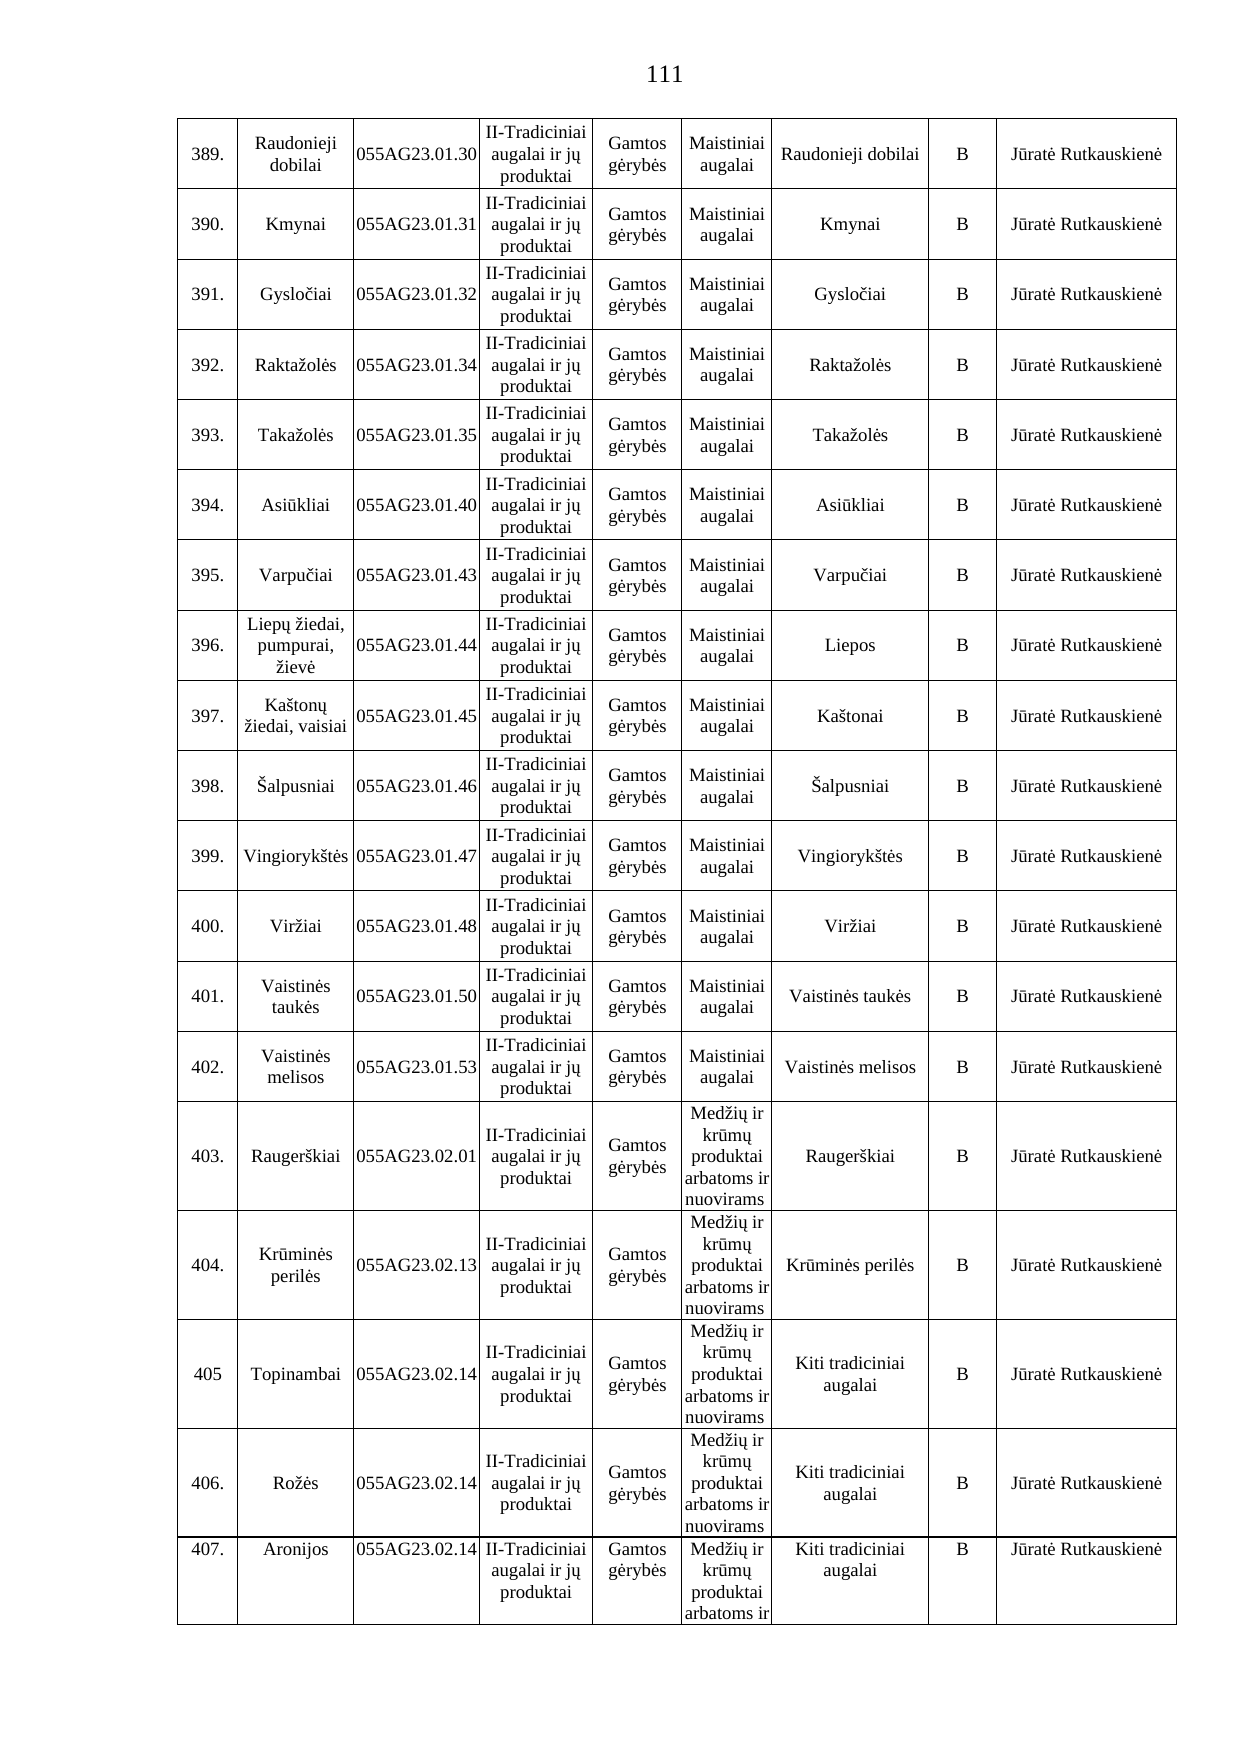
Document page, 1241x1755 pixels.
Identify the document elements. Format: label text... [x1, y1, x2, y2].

table_cell 055AG23.02.01 [354, 1102, 479, 1210]
table_cell [1177, 820, 1182, 890]
table_cell Kiti tradiciniai augalai [772, 1320, 928, 1428]
table_cell Maistiniai augalai [682, 611, 771, 680]
table_cell 055AG23.01.34 [354, 330, 479, 399]
table_cell Gamtos gėrybės [593, 400, 681, 469]
table_cell Vaistinės taukės [238, 962, 353, 1031]
table_cell [1177, 750, 1182, 820]
table_cell Jūratė Rutkauskienė [997, 540, 1176, 609]
table_cell 395. [178, 540, 237, 609]
table_cell Medžių ir krūmų produktai arbatoms ir [682, 1538, 771, 1624]
table_cell B [929, 1211, 996, 1319]
table_cell 401. [178, 962, 237, 1031]
table_cell B [929, 1429, 996, 1536]
table_cell Vaistinės taukės [772, 962, 928, 1031]
table_cell B [929, 470, 996, 539]
table_cell Maistiniai augalai [682, 260, 771, 329]
table_cell 392. [178, 330, 237, 399]
table_cell Jūratė Rutkauskienė [997, 1102, 1176, 1210]
table_cell Varpučiai [772, 540, 928, 609]
table_cell B [929, 1320, 996, 1428]
table_cell 055AG23.01.43 [354, 540, 479, 609]
table_cell 404. [178, 1211, 237, 1319]
table_cell Jūratė Rutkauskienė [997, 821, 1176, 890]
table_cell Gamtos gėrybės [593, 260, 681, 329]
table_cell Gamtos gėrybės [593, 119, 681, 188]
table_cell B [929, 891, 996, 961]
table_cell Gamtos gėrybės [593, 540, 681, 609]
table_cell II-Tradiciniai augalai ir jų produktai [480, 400, 592, 469]
table_cell [1177, 961, 1182, 1031]
table_cell Maistiniai augalai [682, 540, 771, 609]
table_cell Vaistinės melisos [772, 1032, 928, 1101]
table_cell 055AG23.01.50 [354, 962, 479, 1031]
table_cell Šalpusniai [772, 751, 928, 820]
table_cell 403. [178, 1102, 237, 1210]
table_cell Gamtos gėrybės [593, 962, 681, 1031]
table_cell 055AG23.01.44 [354, 611, 479, 680]
table_cell B [929, 260, 996, 329]
table_cell 398. [178, 751, 237, 820]
table_cell Jūratė Rutkauskienė [997, 1320, 1176, 1428]
table_cell Šalpusniai [238, 751, 353, 820]
table_cell Gamtos gėrybės [593, 891, 681, 961]
table_cell 393. [178, 400, 237, 469]
table_cell Krūminės perilės [772, 1211, 928, 1319]
table_cell Kmynai [772, 189, 928, 258]
table_cell Medžių ir krūmų produktai arbatoms ir nuovirams [682, 1429, 771, 1536]
table_cell 055AG23.01.30 [354, 119, 479, 188]
table_cell Maistiniai augalai [682, 470, 771, 539]
table_cell B [929, 330, 996, 399]
table_cell [1177, 1210, 1182, 1319]
table_cell B [929, 751, 996, 820]
table_cell 405 [178, 1320, 237, 1428]
table_cell B [929, 1032, 996, 1101]
table_cell II-Tradiciniai augalai ir jų produktai [480, 821, 592, 890]
table_cell Jūratė Rutkauskienė [997, 1211, 1176, 1319]
table_cell 055AG23.01.45 [354, 681, 479, 750]
table_cell 055AG23.01.35 [354, 400, 479, 469]
table_cell Asiūkliai [772, 470, 928, 539]
table_cell [1177, 329, 1182, 399]
table_cell Kiti tradiciniai augalai [772, 1429, 928, 1536]
table_cell Jūratė Rutkauskienė [997, 1032, 1176, 1101]
table_cell [1177, 890, 1182, 961]
table_cell Gamtos gėrybės [593, 189, 681, 258]
table_cell B [929, 681, 996, 750]
table_cell Gamtos gėrybės [593, 1032, 681, 1101]
table_cell Kmynai [238, 189, 353, 258]
table_cell [1177, 469, 1182, 539]
table_cell B [929, 1538, 996, 1624]
table_cell Jūratė Rutkauskienė [997, 751, 1176, 820]
table_cell Vingiorykštės [238, 821, 353, 890]
table_cell Jūratė Rutkauskienė [997, 1429, 1176, 1536]
table_cell [1177, 1536, 1182, 1624]
table_cell Gamtos gėrybės [593, 1102, 681, 1210]
table_cell Medžių ir krūmų produktai arbatoms ir nuovirams [682, 1320, 771, 1428]
table_cell B [929, 189, 996, 258]
table_cell Maistiniai augalai [682, 681, 771, 750]
table_cell Jūratė Rutkauskienė [997, 260, 1176, 329]
table_cell 402. [178, 1032, 237, 1101]
table_cell Maistiniai augalai [682, 751, 771, 820]
table_cell 055AG23.01.53 [354, 1032, 479, 1101]
table_cell Gamtos gėrybės [593, 1429, 681, 1536]
table_cell Takažolės [772, 400, 928, 469]
table_cell [1177, 1319, 1182, 1428]
table_cell 391. [178, 260, 237, 329]
table_cell Jūratė Rutkauskienė [997, 330, 1176, 399]
table_cell II-Tradiciniai augalai ir jų produktai [480, 260, 592, 329]
table_cell B [929, 540, 996, 609]
table_cell Gysločiai [772, 260, 928, 329]
table_cell Vingiorykštės [772, 821, 928, 890]
table_cell II-Tradiciniai augalai ir jų produktai [480, 540, 592, 609]
table_cell Gamtos gėrybės [593, 1538, 681, 1624]
table_cell II-Tradiciniai augalai ir jų produktai [480, 681, 592, 750]
table_cell Gamtos gėrybės [593, 681, 681, 750]
table_cell 394. [178, 470, 237, 539]
table_cell [1177, 610, 1182, 680]
table_cell Medžių ir krūmų produktai arbatoms ir nuovirams [682, 1102, 771, 1210]
table_cell Raudonieji dobilai [772, 119, 928, 188]
table_cell [1177, 259, 1182, 329]
table_cell II-Tradiciniai augalai ir jų produktai [480, 962, 592, 1031]
table_cell Aronijos [238, 1538, 353, 1624]
table_cell Jūratė Rutkauskienė [997, 1538, 1176, 1624]
table_cell Gamtos gėrybės [593, 330, 681, 399]
table_cell 389. [178, 119, 237, 188]
table_cell [1177, 1101, 1182, 1210]
table_cell 055AG23.01.31 [354, 189, 479, 258]
table_cell II-Tradiciniai augalai ir jų produktai [480, 1538, 592, 1624]
table_cell II-Tradiciniai augalai ir jų produktai [480, 1320, 592, 1428]
table_cell II-Tradiciniai augalai ir jų produktai [480, 1211, 592, 1319]
table_cell B [929, 962, 996, 1031]
table_cell Krūminės perilės [238, 1211, 353, 1319]
table_cell Raktažolės [238, 330, 353, 399]
table_cell 396. [178, 611, 237, 680]
table_cell Liepos [772, 611, 928, 680]
table_cell 055AG23.02.14 [354, 1429, 479, 1536]
table_cell [1177, 399, 1182, 469]
table_cell Gysločiai [238, 260, 353, 329]
table_cell Liepų žiedai, pumpurai, žievė [238, 611, 353, 680]
table_cell II-Tradiciniai augalai ir jų produktai [480, 189, 592, 258]
table_cell Jūratė Rutkauskienė [997, 891, 1176, 961]
table_cell II-Tradiciniai augalai ir jų produktai [480, 1032, 592, 1101]
table_cell II-Tradiciniai augalai ir jų produktai [480, 470, 592, 539]
table_cell Kaštonai [772, 681, 928, 750]
table_cell [1177, 680, 1182, 750]
table_cell Maistiniai augalai [682, 821, 771, 890]
table_cell 055AG23.01.47 [354, 821, 479, 890]
table_cell 390. [178, 189, 237, 258]
table_cell B [929, 611, 996, 680]
table_cell Maistiniai augalai [682, 119, 771, 188]
table_cell 055AG23.01.32 [354, 260, 479, 329]
table_cell [1177, 1428, 1182, 1536]
table_cell Jūratė Rutkauskienė [997, 470, 1176, 539]
table_cell B [929, 821, 996, 890]
table_cell 055AG23.01.48 [354, 891, 479, 961]
table_cell II-Tradiciniai augalai ir jų produktai [480, 611, 592, 680]
table_cell [1177, 539, 1182, 609]
table_cell 055AG23.02.14 [354, 1320, 479, 1428]
table_cell Maistiniai augalai [682, 330, 771, 399]
table_cell 406. [178, 1429, 237, 1536]
table_cell Jūratė Rutkauskienė [997, 681, 1176, 750]
table_cell Raugerškiai [772, 1102, 928, 1210]
table_cell B [929, 1102, 996, 1210]
table_cell 055AG23.02.13 [354, 1211, 479, 1319]
table_cell Raudonieji dobilai [238, 119, 353, 188]
table_cell [1177, 188, 1182, 258]
table_cell Kiti tradiciniai augalai [772, 1538, 928, 1624]
table_cell B [929, 400, 996, 469]
table_cell Kaštonų žiedai, vaisiai [238, 681, 353, 750]
table_cell II-Tradiciniai augalai ir jų produktai [480, 1102, 592, 1210]
table_cell 407. [178, 1538, 237, 1624]
table_cell Viržiai [238, 891, 353, 961]
table_cell 055AG23.01.40 [354, 470, 479, 539]
table_cell Raktažolės [772, 330, 928, 399]
table_cell II-Tradiciniai augalai ir jų produktai [480, 330, 592, 399]
table_cell 400. [178, 891, 237, 961]
table_cell Maistiniai augalai [682, 1032, 771, 1101]
table_cell Topinambai [238, 1320, 353, 1428]
table_cell Jūratė Rutkauskienė [997, 189, 1176, 258]
table_cell 055AG23.02.14 [354, 1538, 479, 1624]
table_cell Raugerškiai [238, 1102, 353, 1210]
table_cell Varpučiai [238, 540, 353, 609]
table_cell [1177, 118, 1182, 188]
table_cell II-Tradiciniai augalai ir jų produktai [480, 119, 592, 188]
table_cell Gamtos gėrybės [593, 1211, 681, 1319]
table_cell II-Tradiciniai augalai ir jų produktai [480, 751, 592, 820]
table_cell II-Tradiciniai augalai ir jų produktai [480, 1429, 592, 1536]
table_cell 399. [178, 821, 237, 890]
table_cell Gamtos gėrybės [593, 1320, 681, 1428]
table_cell Viržiai [772, 891, 928, 961]
table_cell Vaistinės melisos [238, 1032, 353, 1101]
table_cell 397. [178, 681, 237, 750]
table_cell Rožės [238, 1429, 353, 1536]
table_cell B [929, 119, 996, 188]
table_cell Gamtos gėrybės [593, 751, 681, 820]
table_cell Maistiniai augalai [682, 891, 771, 961]
table_cell Takažolės [238, 400, 353, 469]
table_cell Gamtos gėrybės [593, 611, 681, 680]
table_cell Maistiniai augalai [682, 189, 771, 258]
table_cell II-Tradiciniai augalai ir jų produktai [480, 891, 592, 961]
table_cell Jūratė Rutkauskienė [997, 119, 1176, 188]
table_cell 055AG23.01.46 [354, 751, 479, 820]
table_cell Jūratė Rutkauskienė [997, 611, 1176, 680]
table_cell Medžių ir krūmų produktai arbatoms ir nuovirams [682, 1211, 771, 1319]
table_cell [1177, 1031, 1182, 1101]
table_cell Jūratė Rutkauskienė [997, 962, 1176, 1031]
table_cell Gamtos gėrybės [593, 470, 681, 539]
table_cell Jūratė Rutkauskienė [997, 400, 1176, 469]
table_cell Gamtos gėrybės [593, 821, 681, 890]
table_cell Asiūkliai [238, 470, 353, 539]
table_cell Maistiniai augalai [682, 962, 771, 1031]
table_cell Maistiniai augalai [682, 400, 771, 469]
